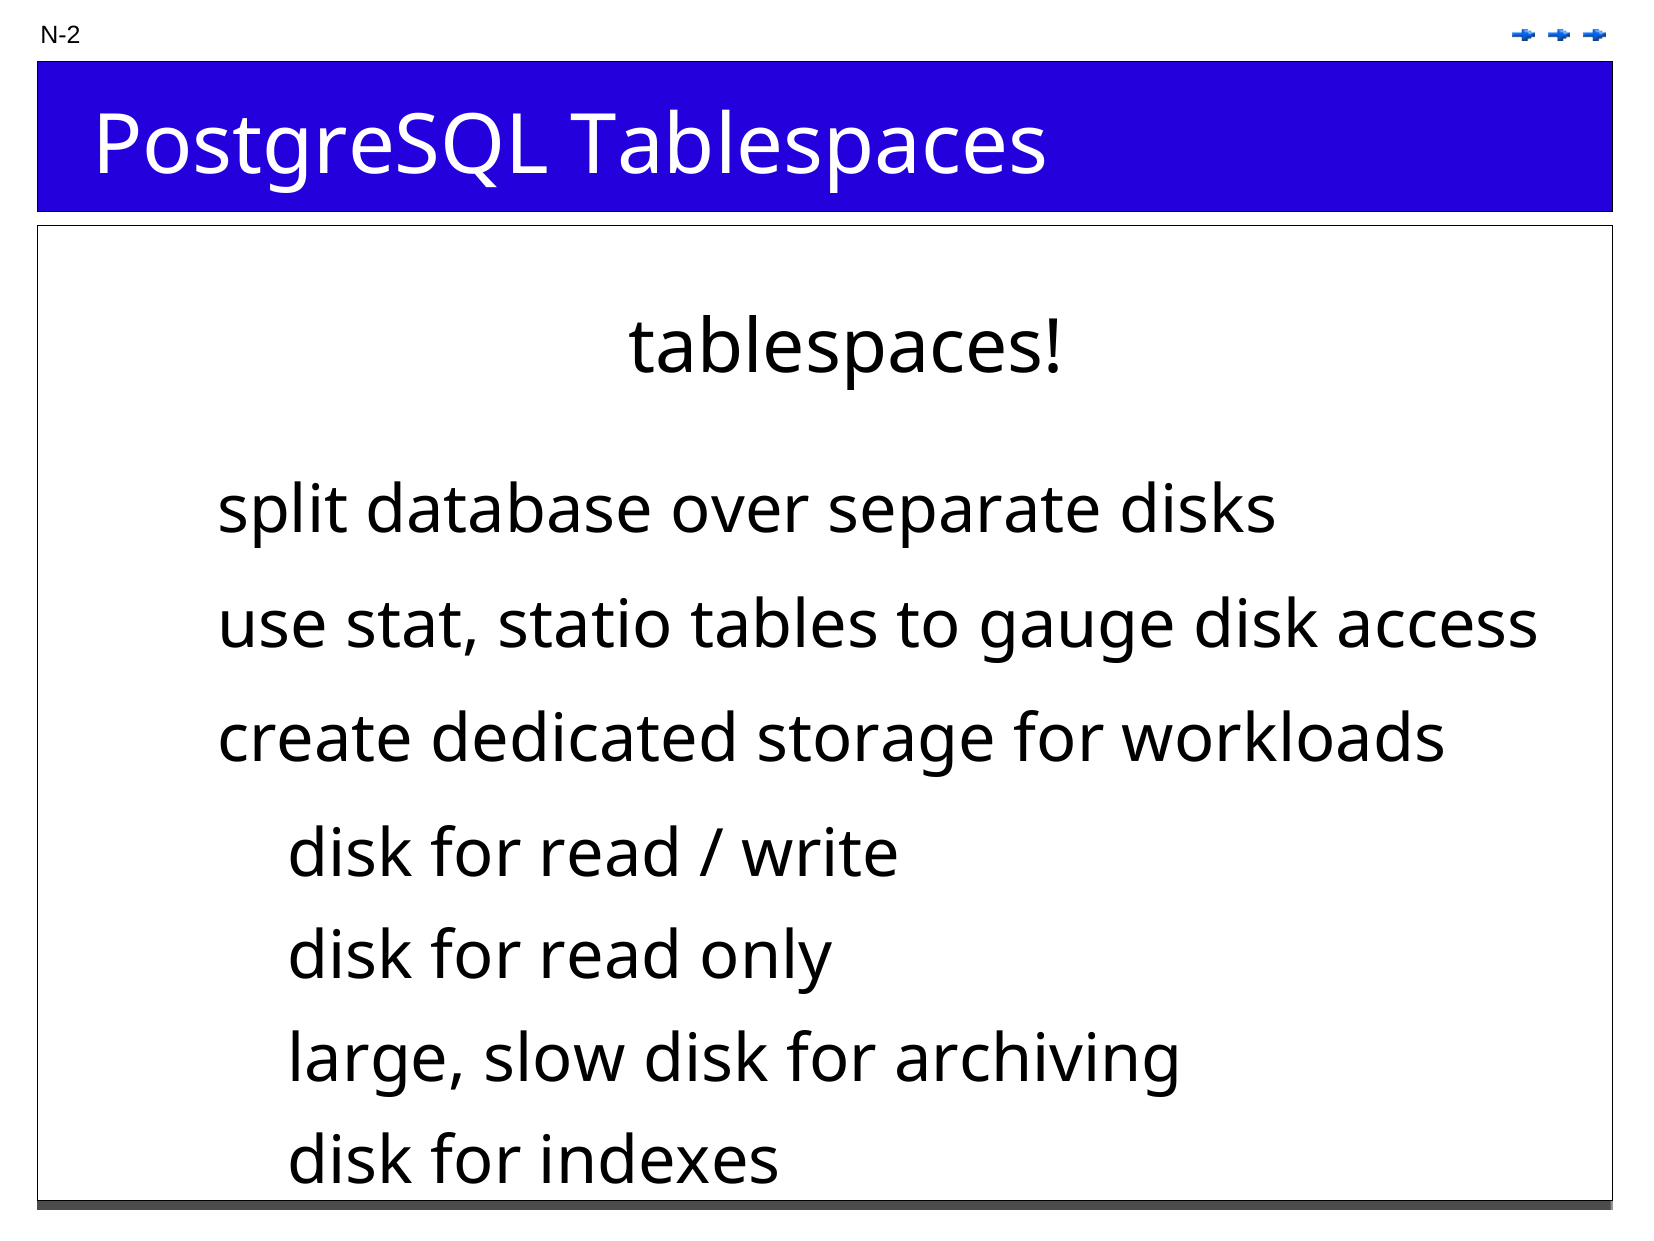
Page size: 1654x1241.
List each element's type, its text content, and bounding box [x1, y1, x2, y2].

text_box N-2 [25, 13, 113, 70]
text_box PostgreSQL Tablespaces [77, 77, 984, 193]
picture [1548, 29, 1570, 41]
text_box [37, 225, 1613, 1201]
text_box tablespaces! [613, 284, 1040, 390]
picture [1583, 29, 1606, 41]
text_box split database over separate disks use stat, statio tables to gauge disk access create dedicated storage for workloads disk for read / write disk for read only large, slow disk for archiving disk for indexes [185, 454, 1463, 1139]
text_box [37, 61, 1613, 212]
picture [1512, 29, 1535, 41]
